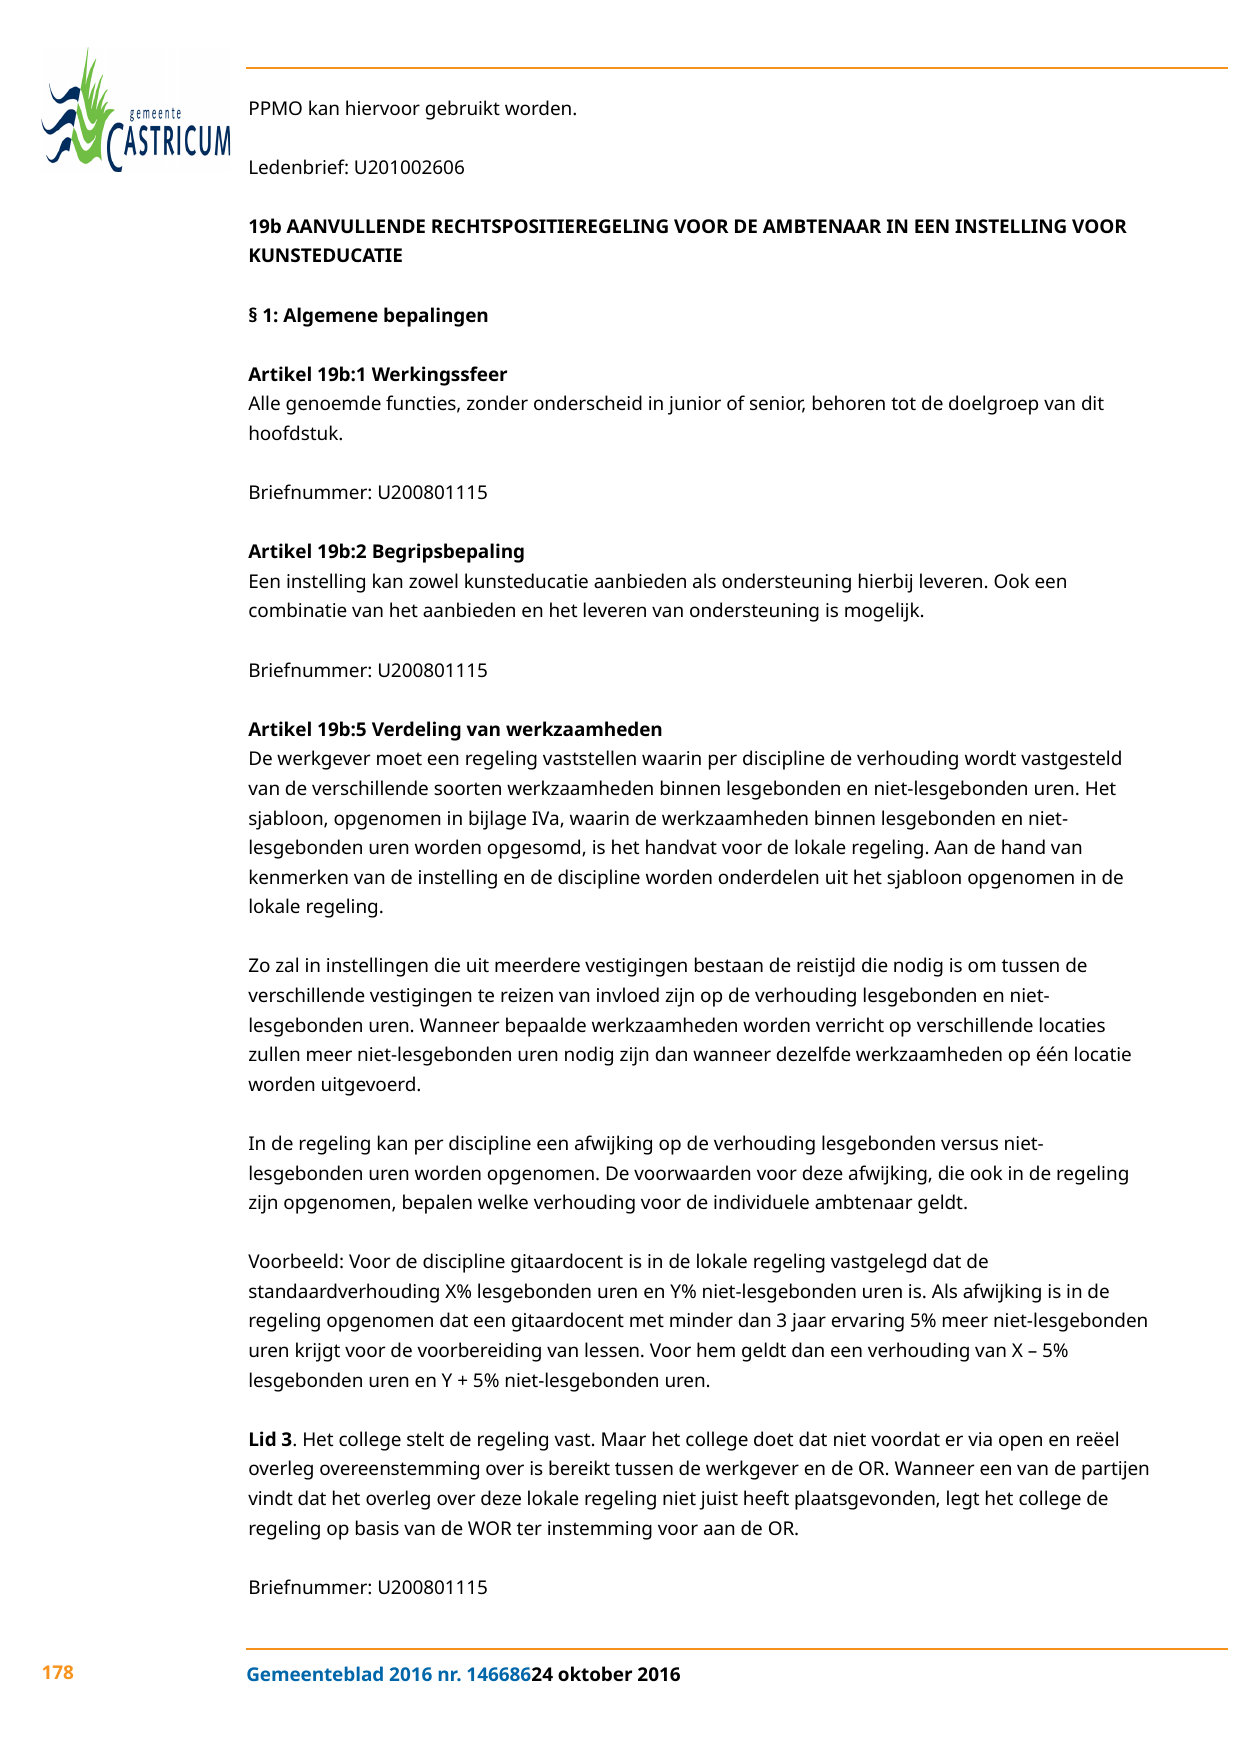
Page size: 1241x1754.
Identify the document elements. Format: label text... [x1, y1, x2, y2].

text Briefnummer: U200801115 [248, 479, 1152, 505]
text Artikel 19b:1 Werkingssfeer [248, 361, 1152, 387]
text PPMO kan hiervoor gebruikt worden. [248, 95, 1152, 121]
text Alle genoemde functies, zonder onderscheid in junior of senior, behoren tot de doelgroep van dit hoofdstuk. [248, 391, 1152, 446]
text 19b AANVULLENDE RECHTSPOSITIEREGELING VOOR DE AMBTENAAR IN EEN INSTELLING VOOR KUNSTEDUCATIE [248, 213, 1152, 268]
text Lid 3. Het college stelt de regeling vast. Maar het college doet dat niet voordat er via open en reëel overleg overeenstemming over is bereikt tussen de werkgever en de OR. Wanneer een van de partijen vindt dat het overleg over deze lokale regeling niet juist heeft plaatsgevonden, legt het college de regeling op basis van de WOR ter instemming voor aan de OR. [248, 1426, 1152, 1541]
text § 1: Algemene bepalingen [248, 302, 1152, 328]
text Een instelling kan zowel kunsteducatie aanbieden als ondersteuning hierbij leveren. Ook een combinatie van het aanbieden en het leveren van ondersteuning is mogelijk. [248, 568, 1152, 623]
text Briefnummer: U200801115 [248, 657, 1152, 683]
text Briefnummer: U200801115 [248, 1574, 1152, 1600]
text Zo zal in instellingen die uit meerdere vestigingen bestaan de reistijd die nodig is om tussen de verschillende vestigingen te reizen van invloed zijn op de verhouding lesgebonden en niet-lesgebonden uren. Wanneer bepaalde werkzaamheden worden verricht op verschillende locaties zullen meer niet-lesgebonden uren nodig zijn dan wanneer dezelfde werkzaamheden op één locatie worden uitgevoerd. [248, 953, 1152, 1097]
picture [41, 47, 231, 172]
text In de regeling kan per discipline een afwijking op de verhouding lesgebonden versus niet-lesgebonden uren worden opgenomen. De voorwaarden voor deze afwijking, die ook in de regeling zijn opgenomen, bepalen welke verhouding voor de individuele ambtenaar geldt. [248, 1130, 1152, 1215]
text De werkgever moet een regeling vaststellen waarin per discipline de verhouding wordt vastgesteld van de verschillende soorten werkzaamheden binnen lesgebonden en niet-lesgebonden uren. Het sjabloon, opgenomen in bijlage IVa, waarin de werkzaamheden binnen lesgebonden en niet-lesgebonden uren worden opgesomd, is het handvat voor de lokale regeling. Aan de hand van kenmerken van de instelling en de discipline worden onderdelen uit het sjabloon opgenomen in de lokale regeling. [248, 746, 1152, 919]
text Voorbeeld: Voor de discipline gitaardocent is in de lokale regeling vastgelegd dat de standaardverhouding X% lesgebonden uren en Y% niet-lesgebonden uren is. Als afwijking is in de regeling opgenomen dat een gitaardocent met minder dan 3 jaar ervaring 5% meer niet-lesgebonden uren krijgt voor de voorbereiding van lessen. Voor hem geldt dan een verhouding van X – 5% lesgebonden uren en Y + 5% niet-lesgebonden uren. [248, 1248, 1152, 1393]
text Artikel 19b:2 Begripsbepaling [248, 538, 1152, 564]
text Ledenbrief: U201002606 [248, 154, 1152, 180]
text Artikel 19b:5 Verdeling van werkzaamheden [248, 716, 1152, 742]
